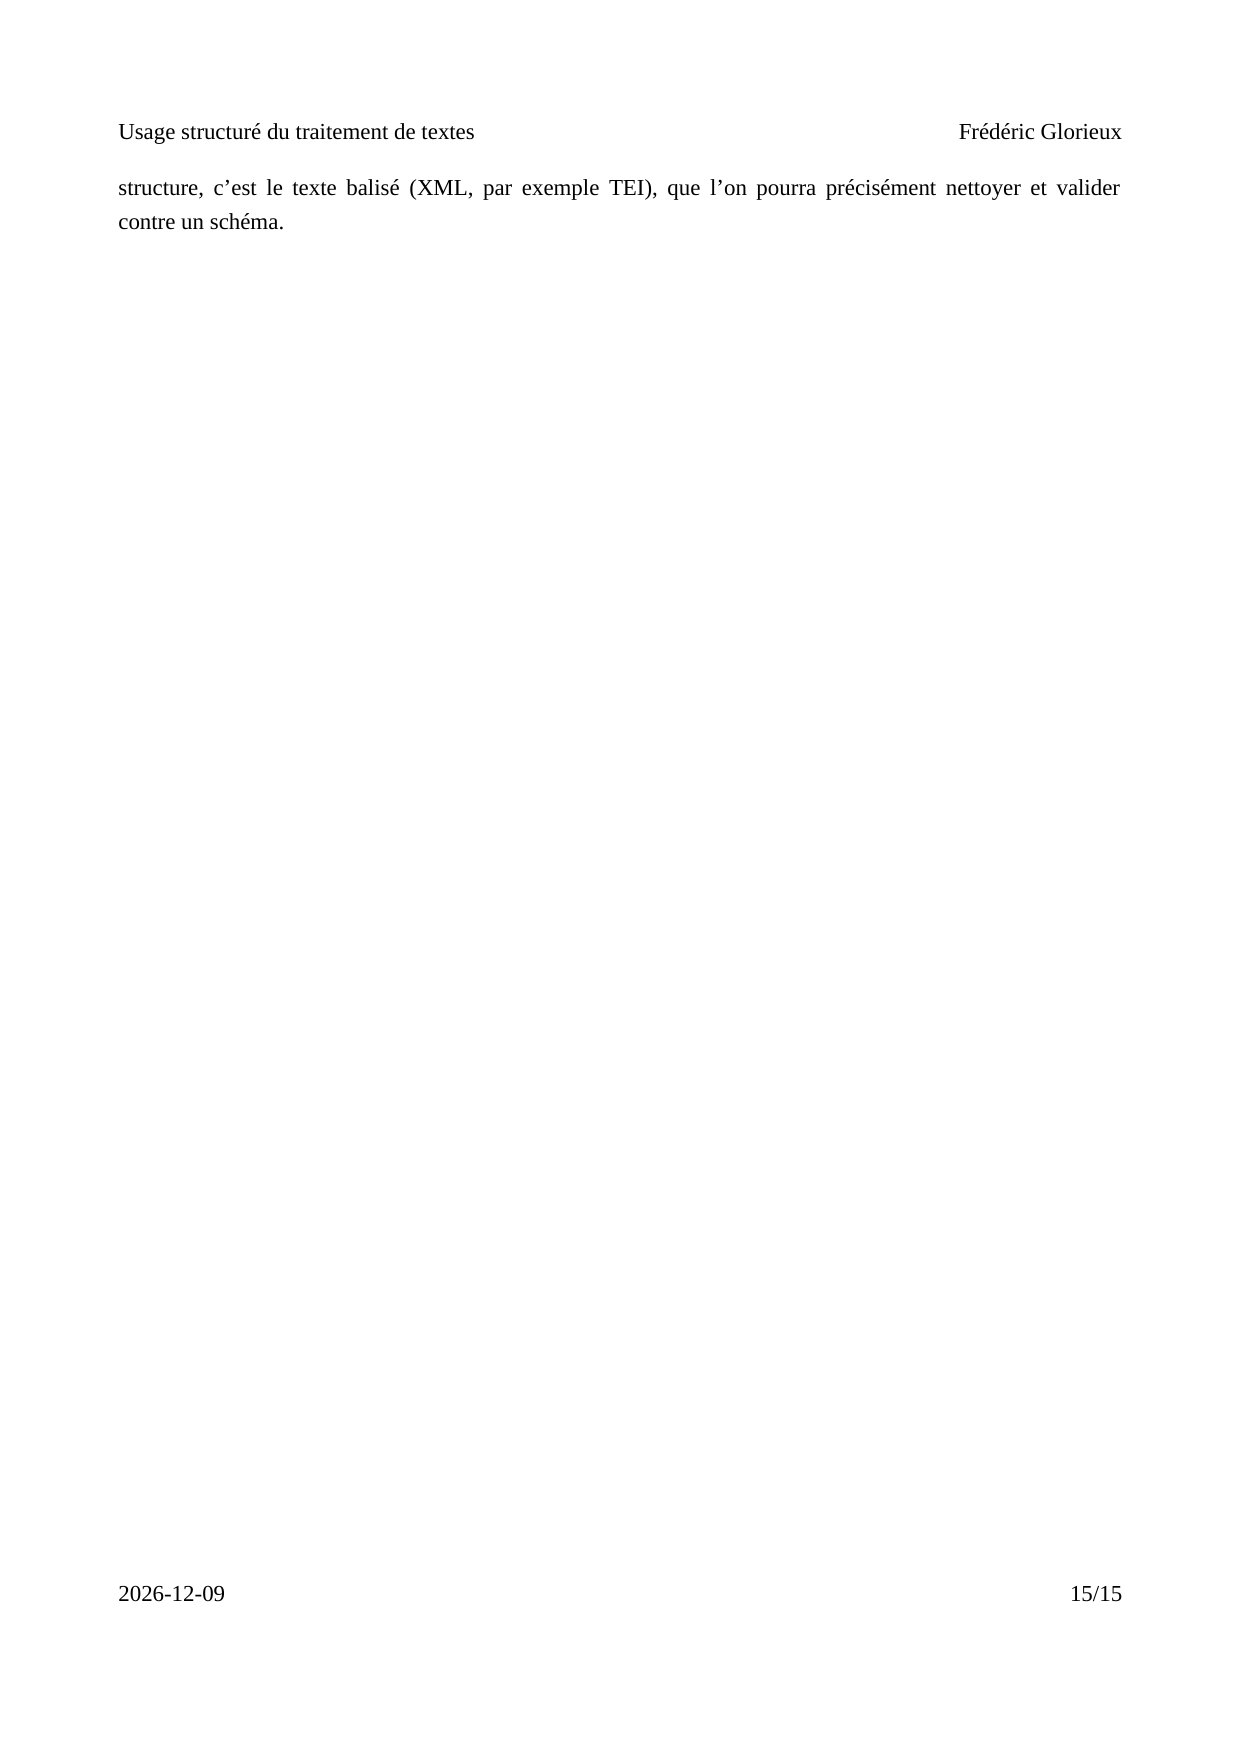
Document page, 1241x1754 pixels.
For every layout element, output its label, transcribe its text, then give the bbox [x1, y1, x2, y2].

text structure, c’est le texte balisé (XML, par exemple TEI), que l’on pourra précisément nettoyer et valider contre un schéma. [118, 173, 1122, 234]
